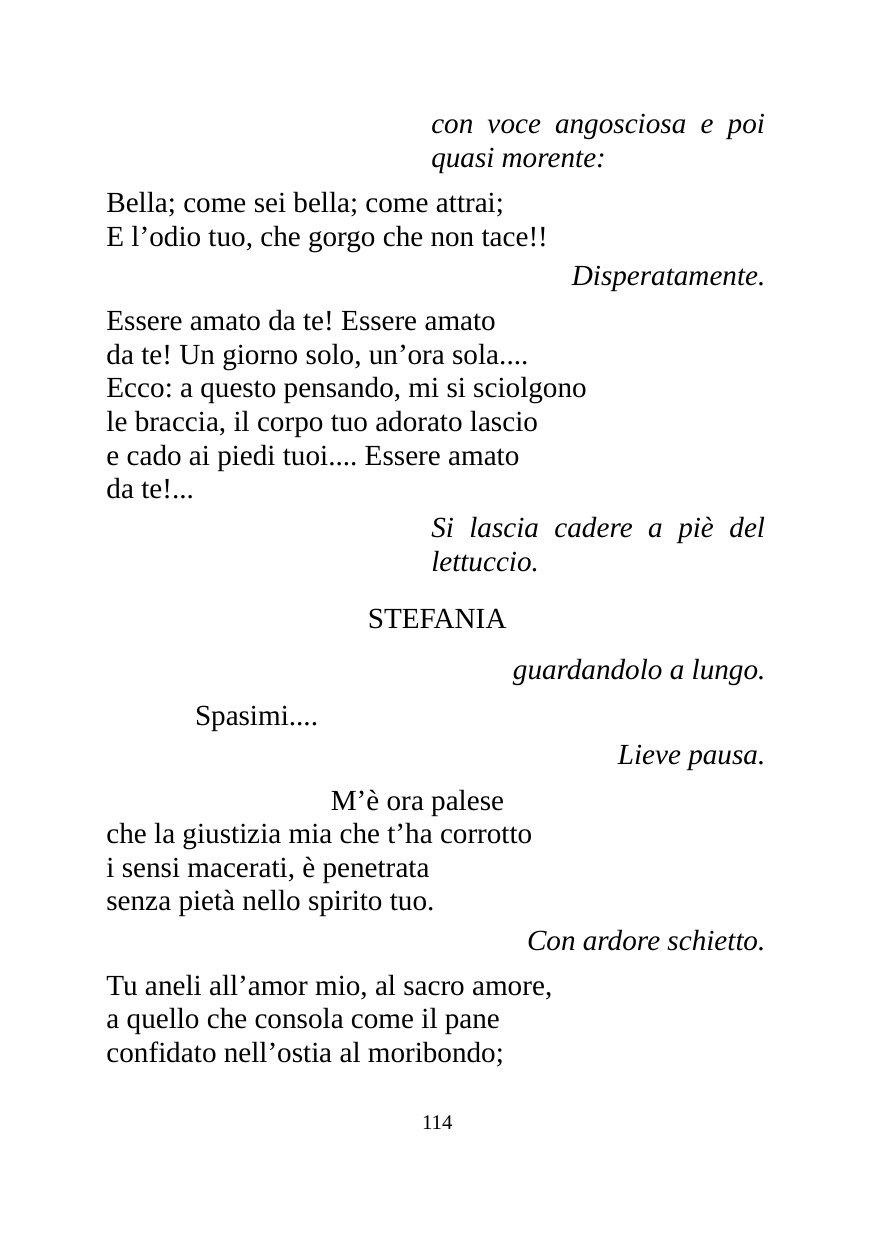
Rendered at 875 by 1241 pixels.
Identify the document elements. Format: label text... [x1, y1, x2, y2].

text Disperatamente. [342, 258, 768, 292]
text STEFANIA [106, 601, 768, 635]
text guardandolo a lungo. [342, 652, 768, 686]
text con voce angosciosa e poi quasi morente: [431, 106, 768, 173]
text Spasimi.... [106, 698, 768, 731]
text Essere amato da te! Essere amato da te! Un giorno solo, un’ora sola.... Ecco: a questo pensando, mi si sciolgono le braccia, il corpo tuo adorato lascio e cado ai piedi tuoi.... Essere amato da te!... [106, 303, 768, 505]
text Si lascia cadere a piè del lettuccio. [431, 511, 768, 578]
text Bella; come sei bella; come attrai; E l’odio tuo, che gorgo che non tace!! [106, 185, 768, 252]
text M’è ora palese che la giustizia mia che t’ha corrotto i sensi macerati, è penetrata senza pietà nello spirito tuo. [106, 783, 768, 917]
text Tu aneli all’amor mio, al sacro amore, a quello che consola come il pane confidato nell’ostia al moribondo; [106, 968, 768, 1069]
text Lieve pausa. [342, 737, 768, 771]
text Con ardore schietto. [342, 923, 768, 956]
